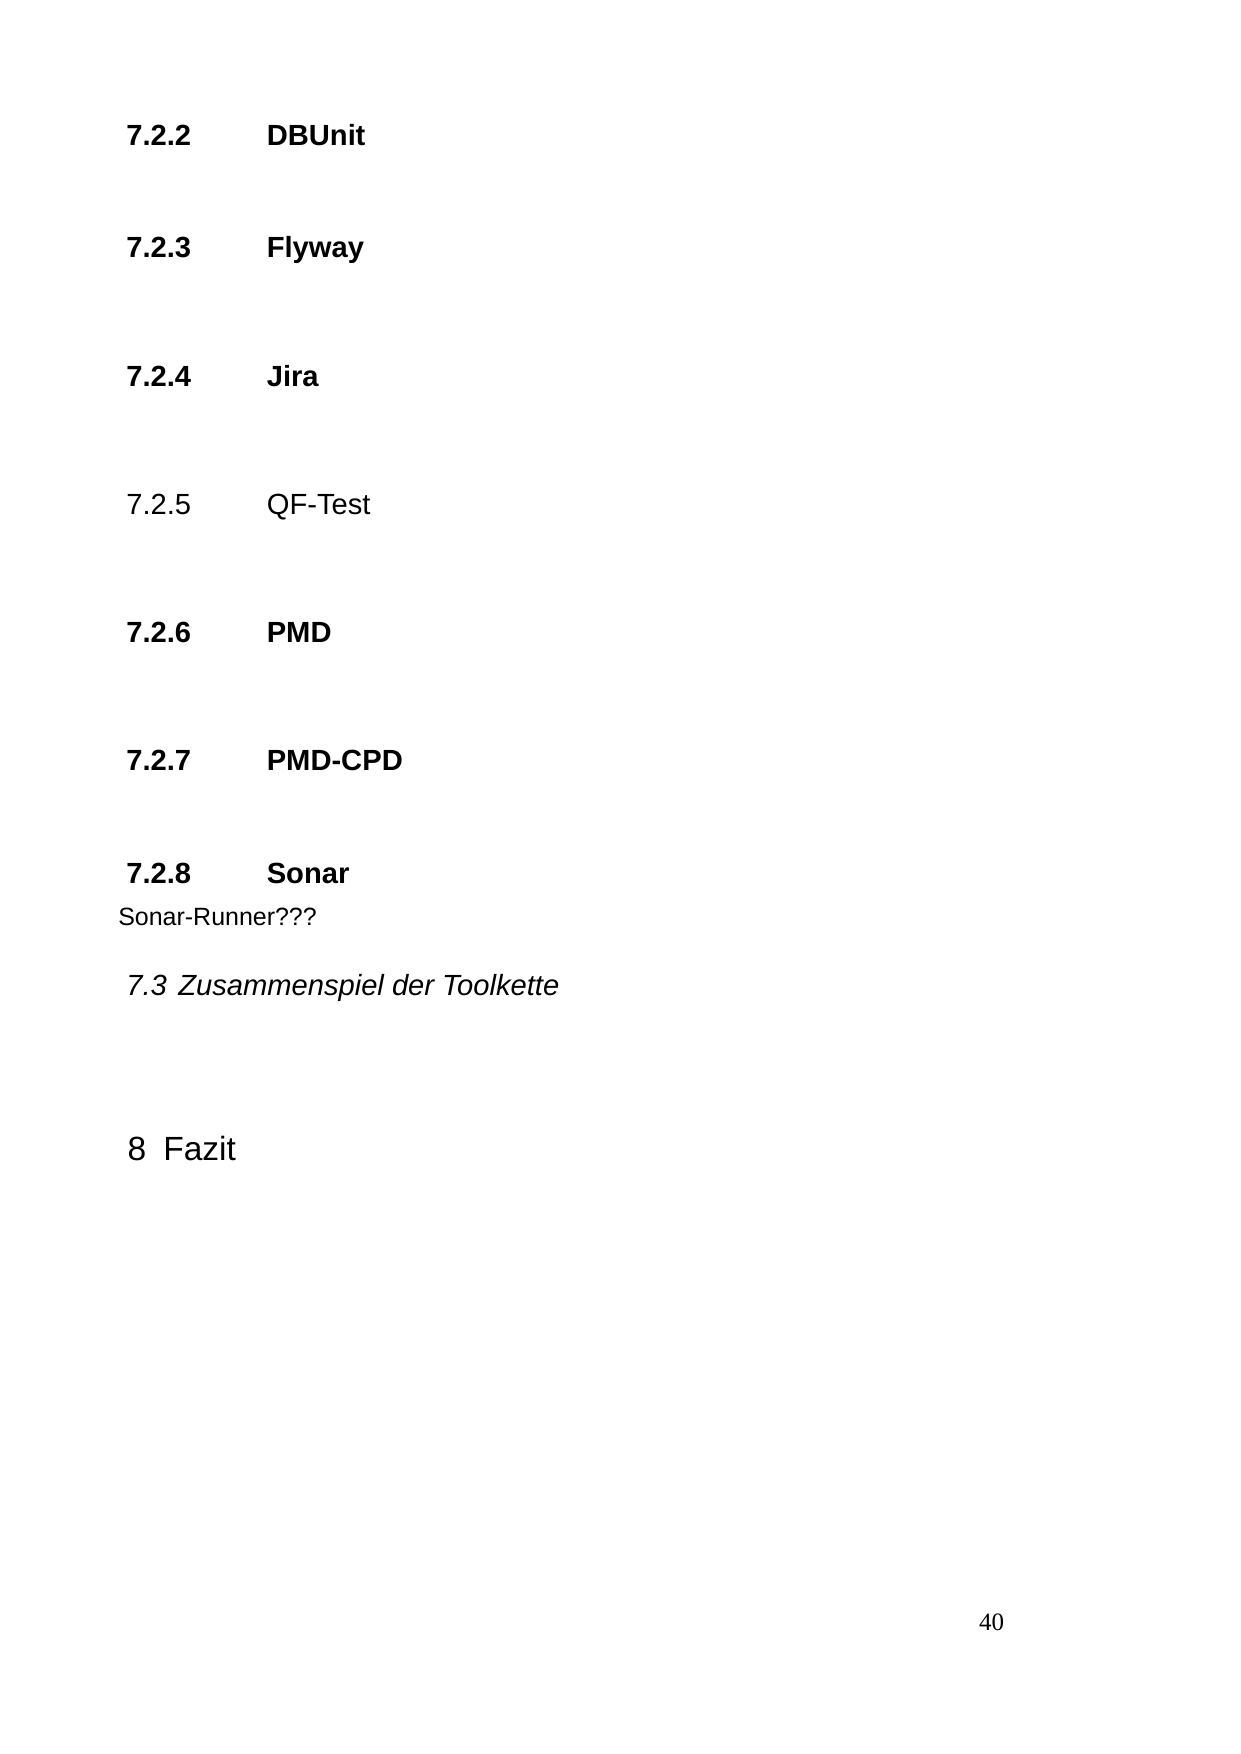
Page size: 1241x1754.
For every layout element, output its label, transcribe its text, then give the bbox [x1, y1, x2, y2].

text Sonar-Runner??? [118, 902, 1004, 930]
subtitle PMD [118, 615, 1004, 649]
subtitle Zusammenspiel der Toolkette [118, 968, 1004, 1001]
subtitle PMD-CPD [118, 743, 1004, 777]
subtitle DBUnit [118, 118, 1004, 152]
subtitle QF-Test [118, 487, 1004, 520]
subtitle Flyway [118, 230, 1004, 264]
subtitle Jira [118, 359, 1004, 392]
subtitle Sonar [118, 856, 1004, 889]
subtitle Fazit [118, 1128, 1004, 1167]
